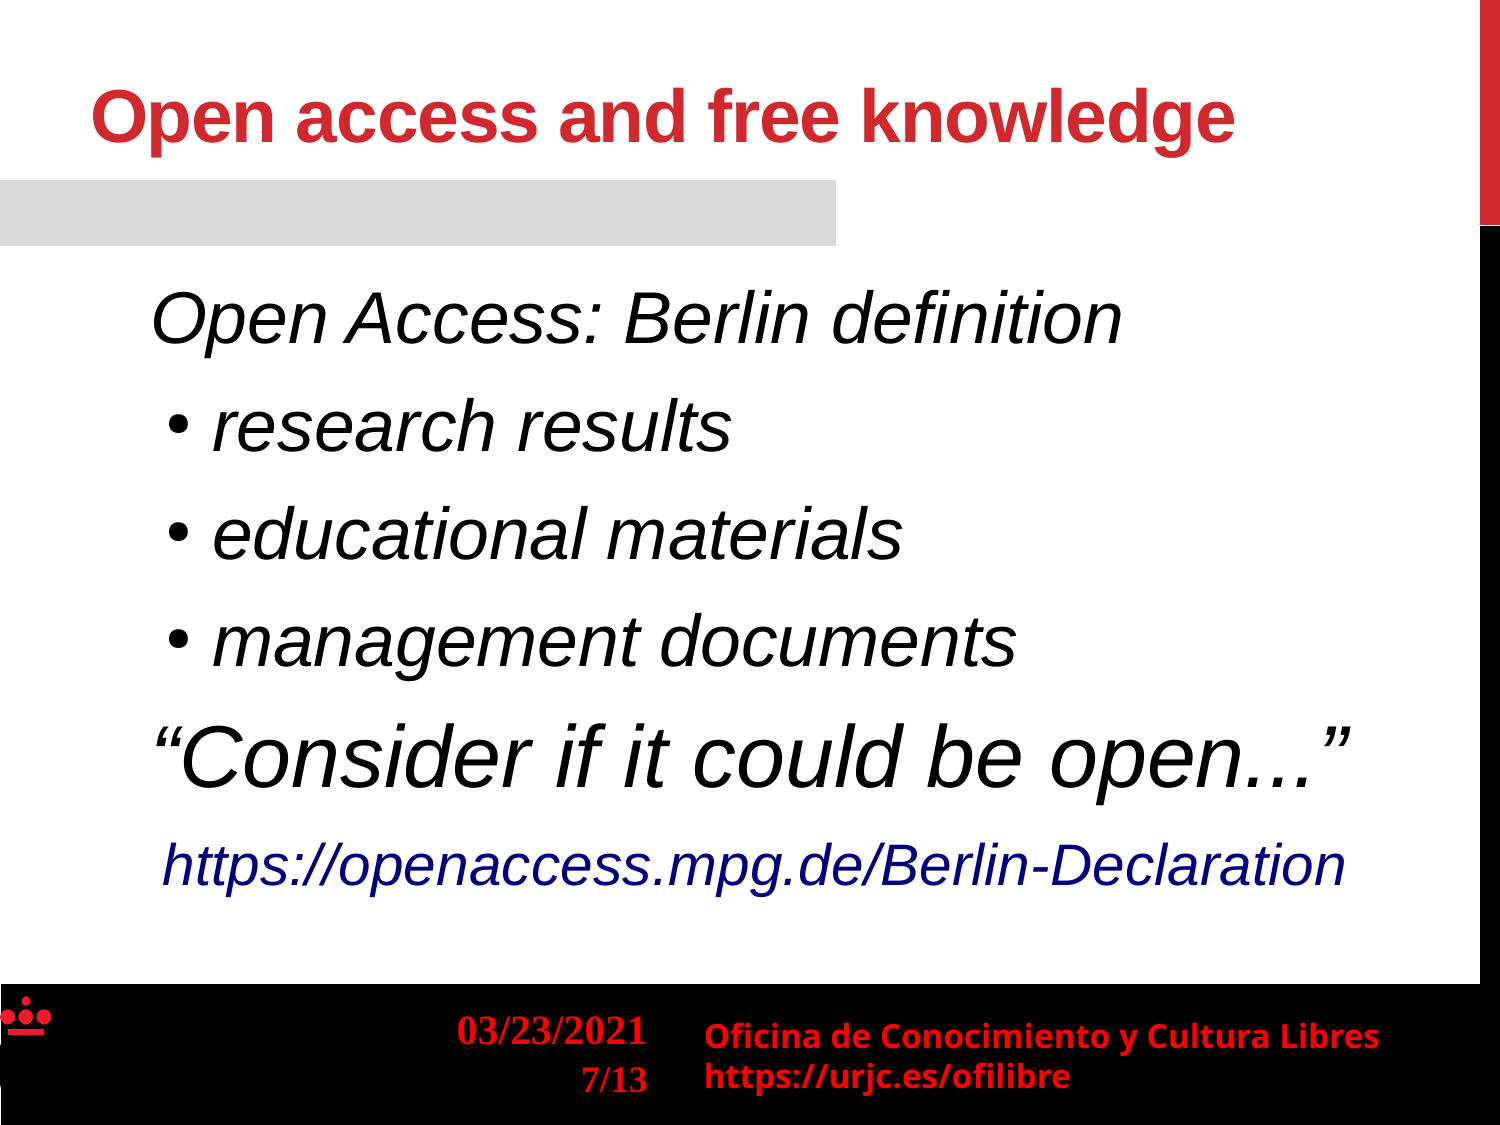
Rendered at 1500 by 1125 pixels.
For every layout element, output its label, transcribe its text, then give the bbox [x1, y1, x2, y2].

title [75, 15, 1425, 172]
list Open Access: Berlin definition research results educational materials management documents “Consider if it could be open...” https://openaccess.mpg.de/Berlin-Declaration [135, 270, 1411, 916]
text_box Open access and free knowledge [0, 24, 1326, 172]
